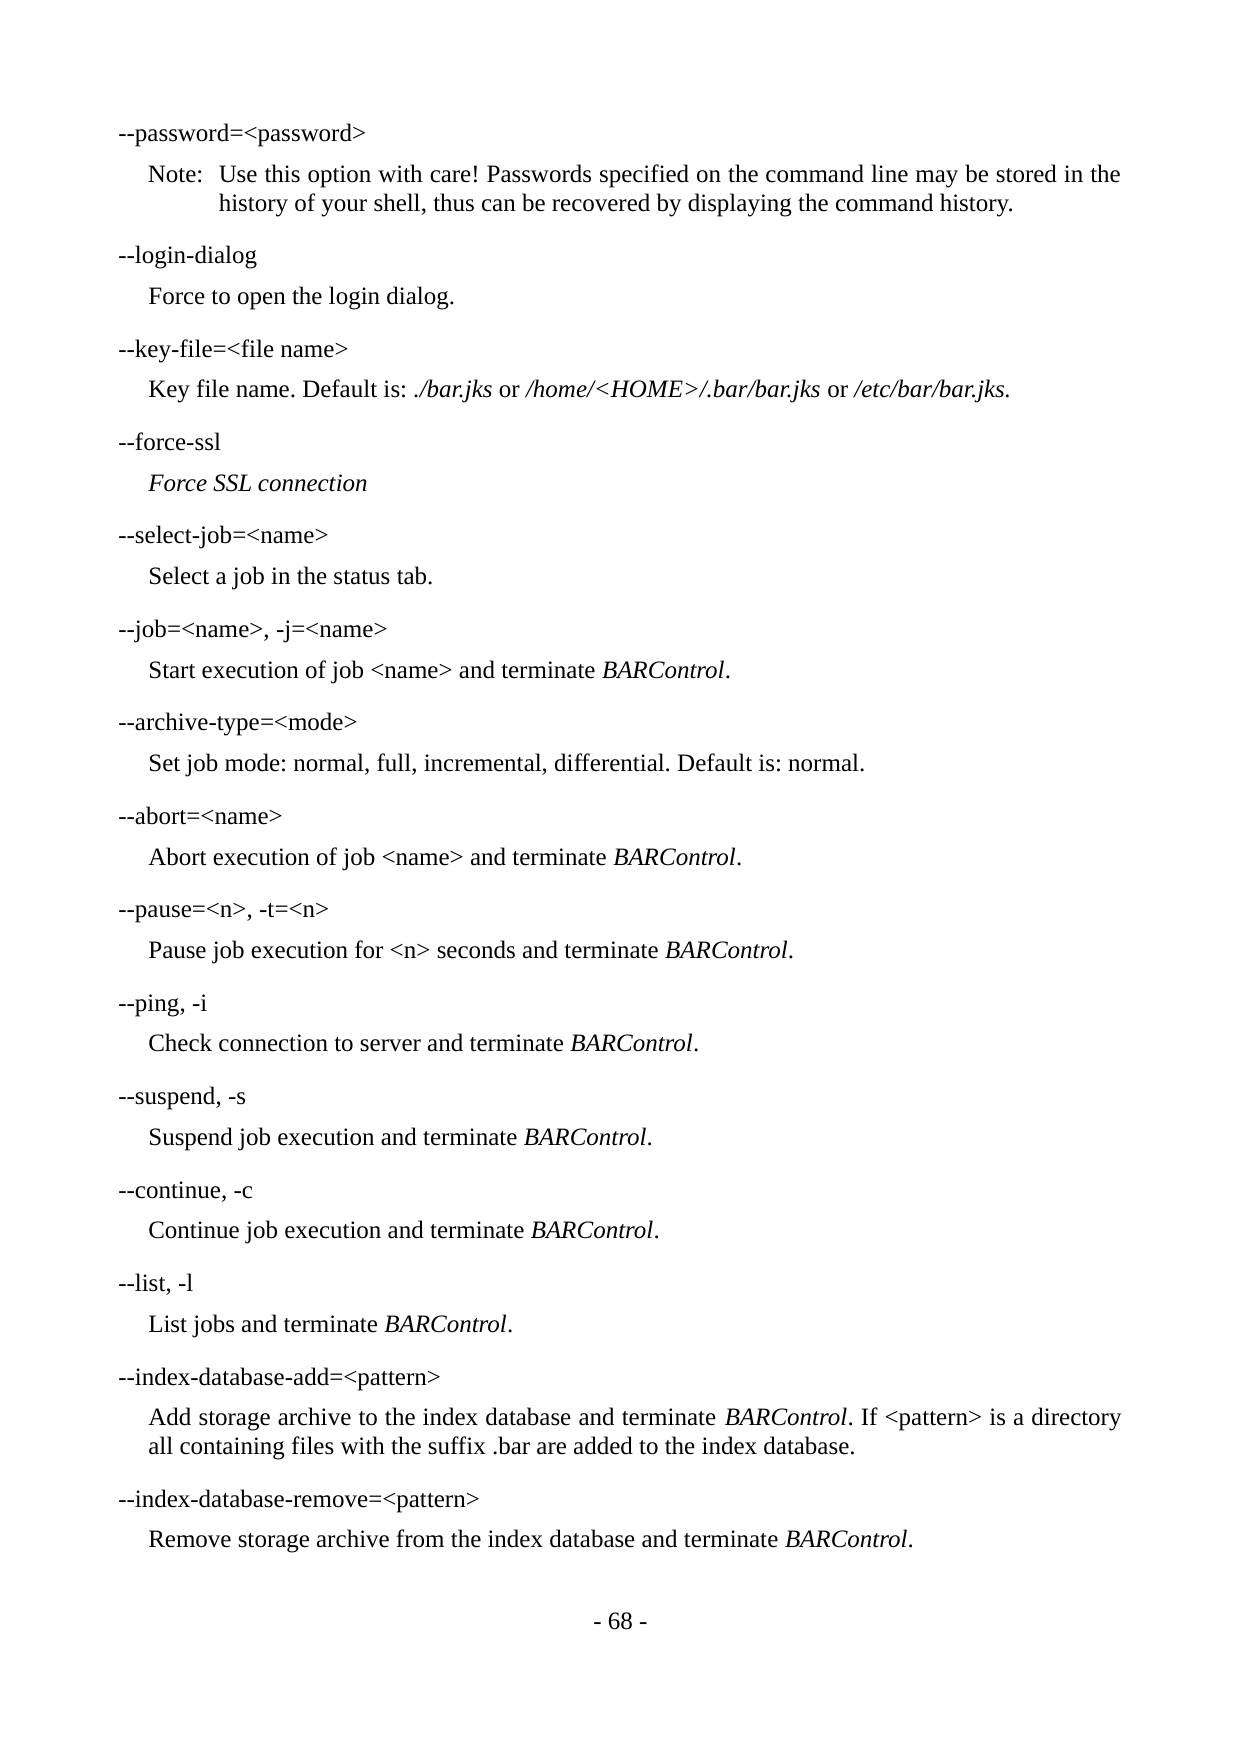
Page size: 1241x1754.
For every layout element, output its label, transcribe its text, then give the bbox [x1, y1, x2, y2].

text Force SSL connection [148, 468, 1122, 497]
title --password=<password> [118, 118, 1122, 147]
title --continue, -c [118, 1175, 1122, 1203]
text Suspend job execution and terminate BARControl. [148, 1122, 1122, 1151]
text Remove storage archive from the index database and terminate BARControl. [148, 1524, 1122, 1553]
title --ping, -i [118, 988, 1122, 1017]
text Select a job in the status tab. [148, 561, 1122, 590]
text Add storage archive to the index database and terminate BARControl. If <pattern> is a directory all containing files with the suffix .bar are added to the index database. [148, 1402, 1122, 1460]
text Key file name. Default is: ./bar.jks or /home/<HOME>/.bar/bar.jks or /etc/bar/bar.jks. [148, 374, 1122, 403]
title --index-database-add=<pattern> [118, 1362, 1122, 1390]
title --index-database-remove=<pattern> [118, 1484, 1122, 1512]
title --force-ssl [118, 427, 1122, 456]
title --abort=<name> [118, 801, 1122, 830]
text Force to open the login dialog. [148, 281, 1122, 310]
title --key-file=<file name> [118, 334, 1122, 362]
text Set job mode: normal, full, incremental, differential. Default is: normal. [148, 748, 1122, 777]
text Start execution of job <name> and terminate BARControl. [148, 655, 1122, 683]
title --select-job=<name> [118, 521, 1122, 549]
text Note: Use this option with care! Passwords specified on the command line may be stored in the history of your shell, thus can be recovered by displaying the command history. [148, 159, 1122, 216]
text List jobs and terminate BARControl. [148, 1309, 1122, 1338]
title --list, -l [118, 1268, 1122, 1297]
text Abort execution of job <name> and terminate BARControl. [148, 842, 1122, 870]
title --archive-type=<mode> [118, 707, 1122, 736]
text Check connection to server and terminate BARControl. [148, 1028, 1122, 1057]
title --job=<name>, -j=<name> [118, 614, 1122, 643]
title --pause=<n>, -t=<n> [118, 894, 1122, 923]
title --login-dialog [118, 240, 1122, 269]
text Continue job execution and terminate BARControl. [148, 1215, 1122, 1244]
text Pause job execution for <n> seconds and terminate BARControl. [148, 935, 1122, 964]
title --suspend, -s [118, 1081, 1122, 1110]
